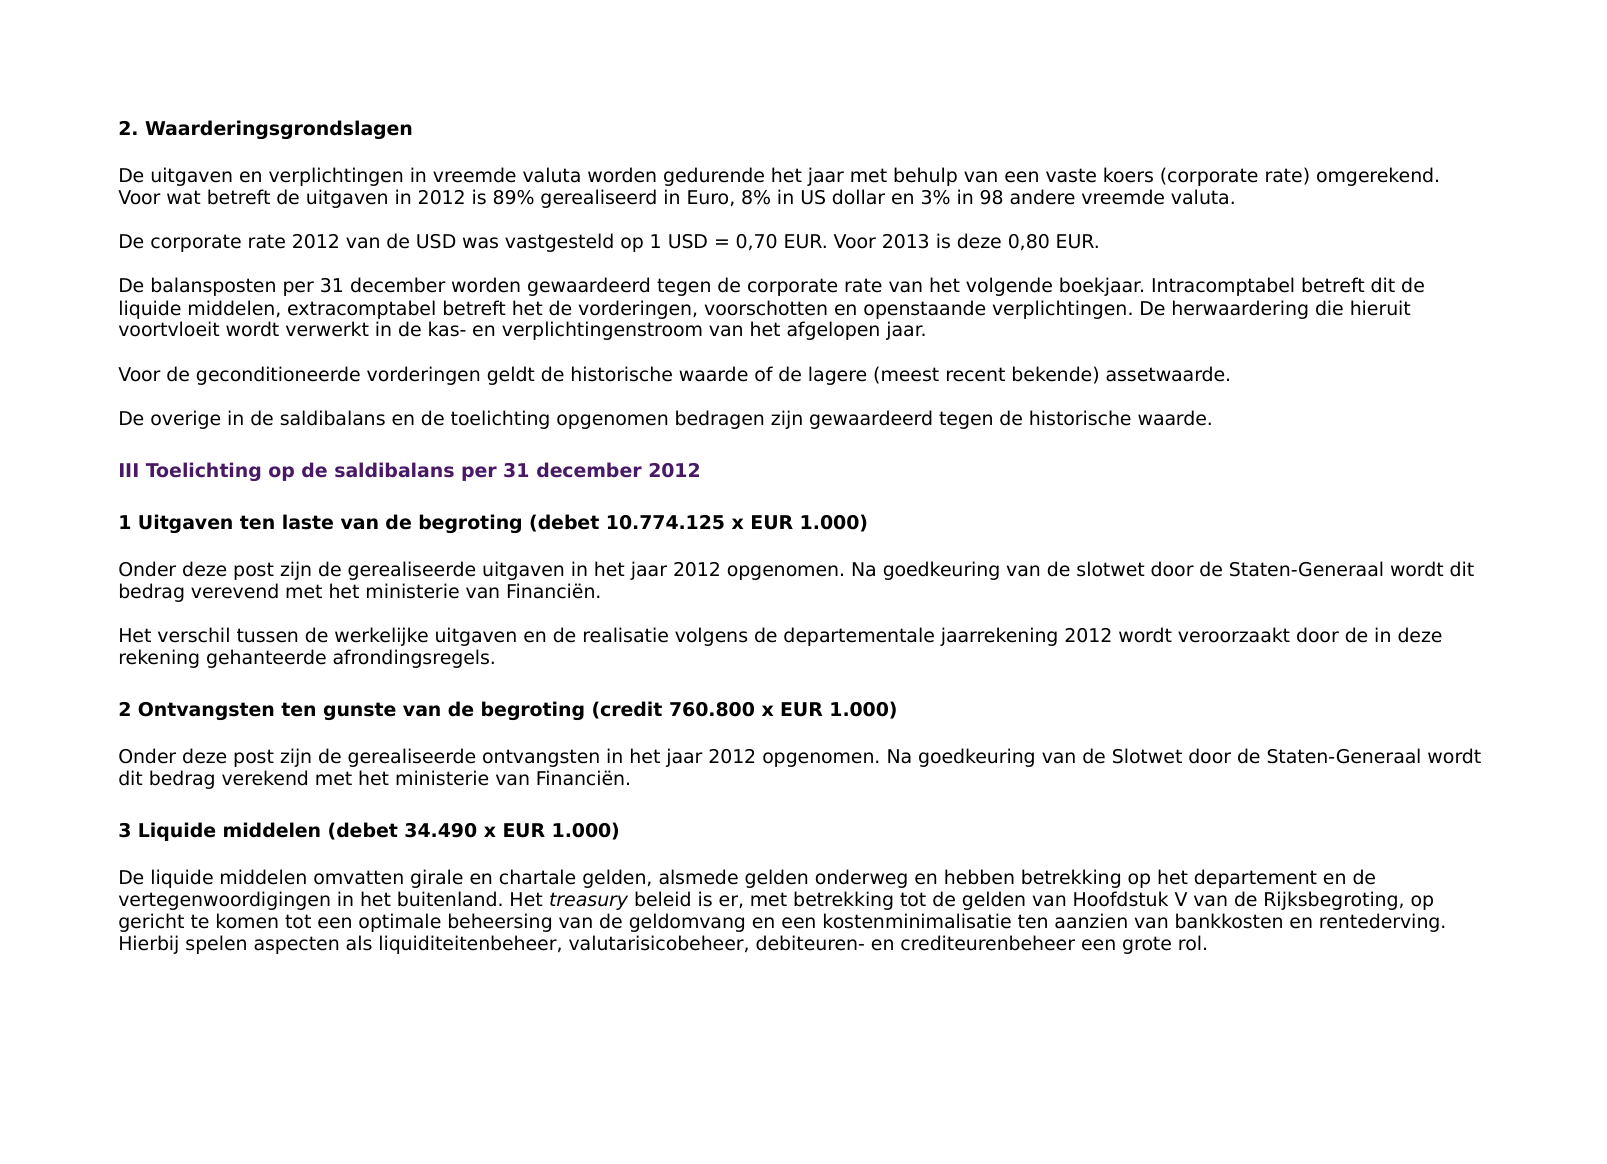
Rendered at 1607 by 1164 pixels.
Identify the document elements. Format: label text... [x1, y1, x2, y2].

subtitle 2. Waarderingsgrondslagen [118, 118, 1488, 140]
subtitle 1 Uitgaven ten laste van de begroting (debet 10.774.125 x EUR 1.000) [118, 512, 1488, 534]
text De uitgaven en verplichtingen in vreemde valuta worden gedurende het jaar met behulp van een vaste koers (corporate rate) omgerekend. Voor wat betreft de uitgaven in 2012 is 89% gerealiseerd in Euro, 8% in US dollar en 3% in 98 andere vreemde valuta. [118, 165, 1488, 209]
text Onder deze post zijn de gerealiseerde uitgaven in het jaar 2012 opgenomen. Na goedkeuring van de slotwet door de Staten-Generaal wordt dit bedrag verevend met het ministerie van Financiën. [118, 559, 1488, 603]
text De overige in de saldibalans en de toelichting opgenomen bedragen zijn gewaardeerd tegen de historische waarde. [118, 408, 1488, 430]
text Onder deze post zijn de gerealiseerde ontvangsten in het jaar 2012 opgenomen. Na goedkeuring van de Slotwet door de Staten-Generaal wordt dit bedrag verekend met het ministerie van Financiën. [118, 746, 1488, 790]
subtitle 2 Ontvangsten ten gunste van de begroting (credit 760.800 x EUR 1.000) [118, 699, 1488, 721]
text De corporate rate 2012 van de USD was vastgesteld op 1 USD = 0,70 EUR. Voor 2013 is deze 0,80 EUR. [118, 231, 1488, 253]
text De balansposten per 31 december worden gewaardeerd tegen de corporate rate van het volgende boekjaar. Intracomptabel betreft dit de liquide middelen, extracomptabel betreft het de vorderingen, voorschotten en openstaande verplichtingen. De herwaardering die hieruit voortvloeit wordt verwerkt in de kas- en verplichtingenstroom van het afgelopen jaar. [118, 275, 1488, 341]
text De liquide middelen omvatten girale en chartale gelden, alsmede gelden onderweg en hebben betrekking op het departement en de vertegenwoordigingen in het buitenland. Het treasury beleid is er, met betrekking tot de gelden van Hoofdstuk V van de Rijksbegroting, op gericht te komen tot een optimale beheersing van de geldomvang en een kostenminimalisatie ten aanzien van bankkosten en rentederving. Hierbij spelen aspecten als liquiditeitenbeheer, valutarisicobeheer, debiteuren- en crediteurenbeheer een grote rol. [118, 867, 1488, 954]
text Voor de geconditioneerde vorderingen geldt de historische waarde of de lagere (meest recent bekende) assetwaarde. [118, 363, 1488, 386]
subtitle III Toelichting op de saldibalans per 31 december 2012 [118, 460, 1488, 482]
subtitle 3 Liquide middelen (debet 34.490 x EUR 1.000) [118, 820, 1488, 842]
text Het verschil tussen de werkelijke uitgaven en de realisatie volgens de departementale jaarrekening 2012 wordt veroorzaakt door de in deze rekening gehanteerde afrondingsregels. [118, 625, 1488, 669]
